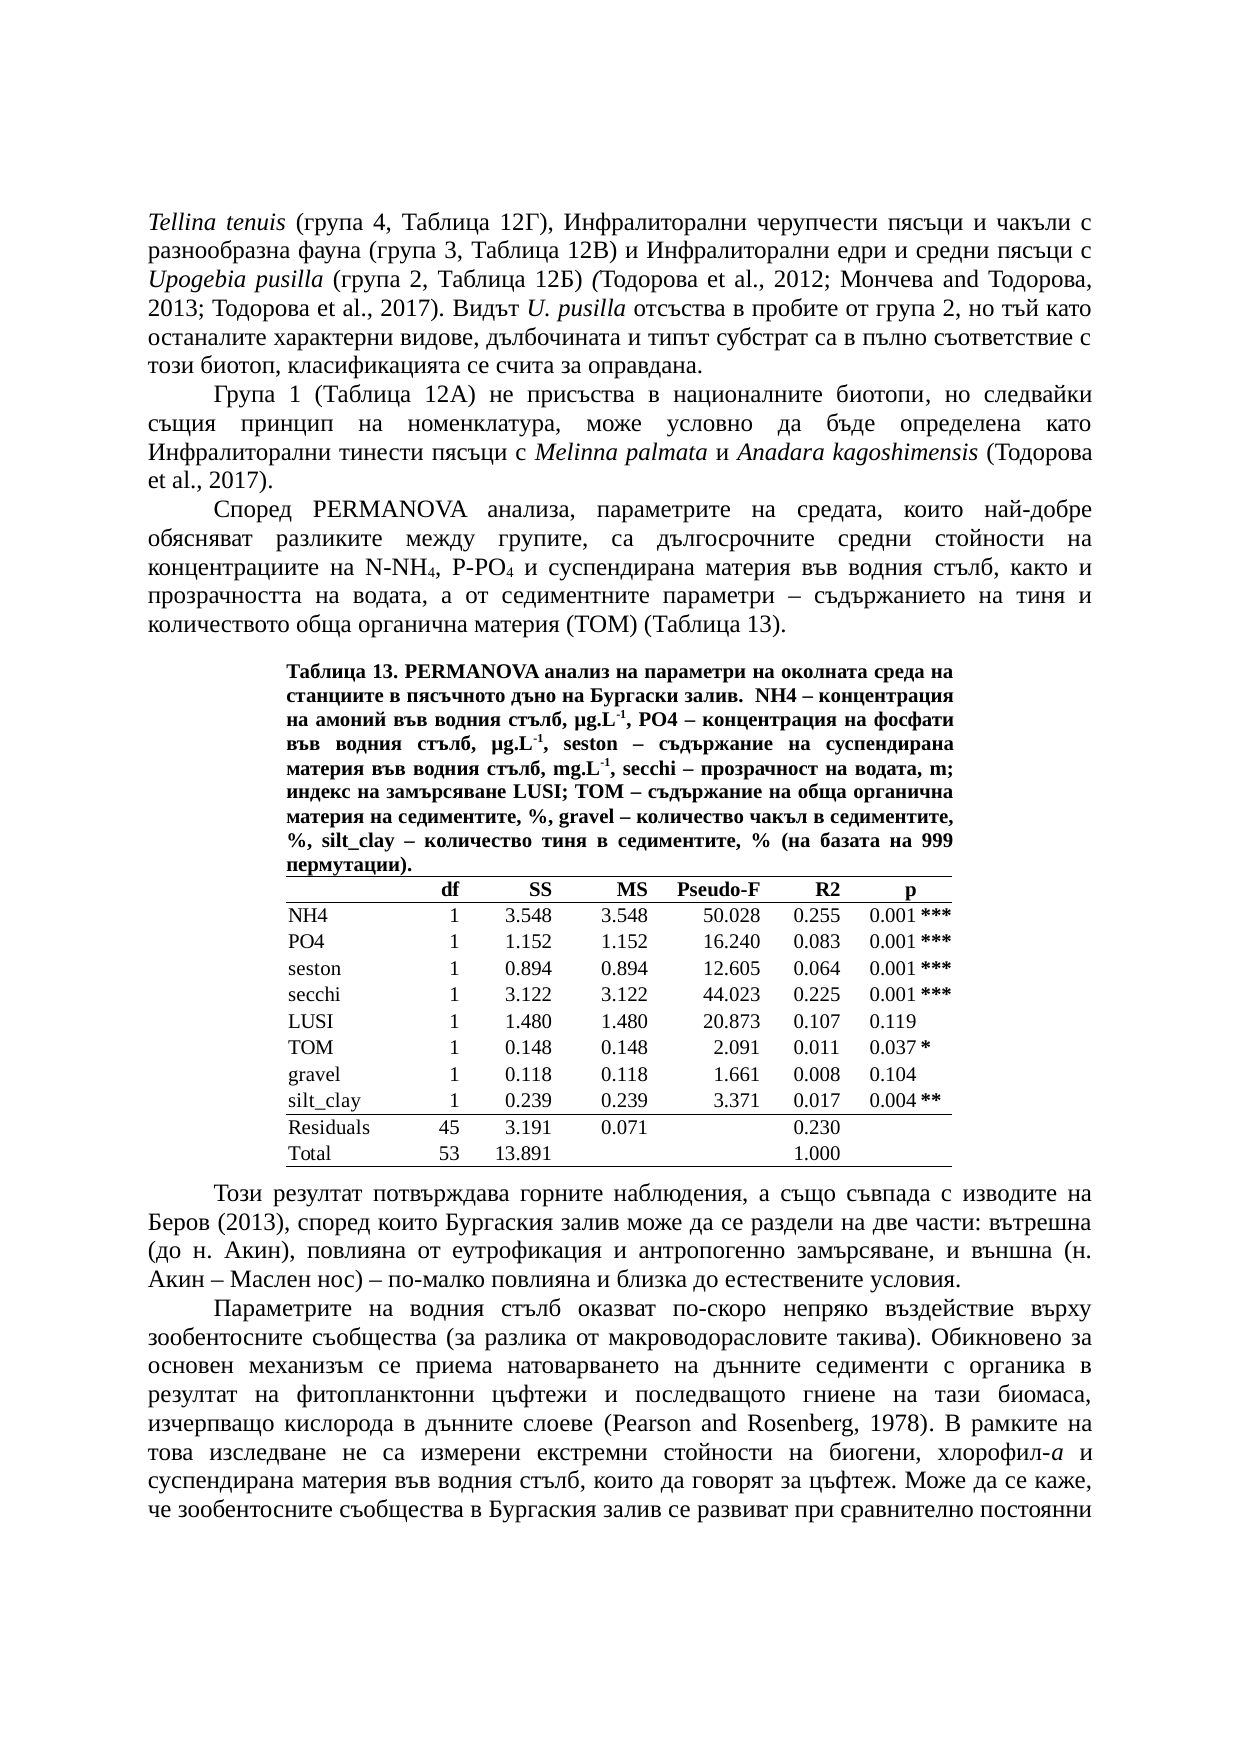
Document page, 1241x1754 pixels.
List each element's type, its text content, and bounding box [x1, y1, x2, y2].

text Този резултат потвърждава горните наблюдения, а също съвпада с изводите на Беров (2013), според които Бургаския залив може да се раздели на две части: вътрешна (до н. Акин), повлияна от еутрофикация и антропогенно замърсяване, и външна (н. Акин – Маслен нос) – по-малко повлияна и близка до естествените условия. [148, 1178, 1093, 1293]
text Параметрите на водния стълб оказват по-скоро непряко въздействие върху зообентосните съобщества (за разлика от макроводорасловите такива). Обикновено за основен механизъм се приема натоварването на дънните седименти с органика в резултат на фитопланктонни цъфтежи и последващото гниене на тази биомаса, изчерпващо кислорода в дънните слоеве (Pearson and Rosenberg, 1978). В рамките на това изследване не са измерени екстремни стойности на биогени, хлорофил-а и суспендирана материя във водния стълб, които да говорят за цъфтеж. Може да се каже, че зообентосните съобщества в Бургаския залив се развиват при сравнително постоянни [148, 1293, 1093, 1523]
text Според PERMANOVA анализа, параметрите на средата, които най-добре обясняват разликите между групите, са дългосрочните средни стойности на концентрациите на N-NH4, P-PO4 и суспендирана материя във водния стълб, както и прозрачността на водата, а от седиментните параметри – съдържанието на тиня и количеството обща органична материя (TOM) (Таблица 13). [148, 494, 1093, 638]
text Таблица 13. PERMANOVA анализ на параметри на околната среда на станциите в пясъчното дъно на Бургаски залив. NH4 – концентрация на амоний във водния стълб, µg.L-1, PO4 – концентрация на фосфати във водния стълб, µg.L-1, seston – съдържание на суспендирана материя във водния стълб, mg.L-1, secchi – прозрачност на водата, m; индекс на замърсяване LUSI; TOM – съдържание на обща органична материя на седиментите, %, gravel – количество чакъл в седиментите, %, silt_clay – количество тиня в седиментите, % (на базата на 999 пермутации). [286, 659, 954, 1169]
text Tellina tenuis (група 4, Таблица 12Г), Инфралиторални черупчести пясъци и чакъли с разнообразна фауна (група 3, Таблица 12В) и Инфралиторални едри и средни пясъци с Upogebia pusilla (група 2, Таблица 12Б) (Тодорова et al., 2012; Мончева and Тодорова, 2013; Тодорова et al., 2017). Видът U. pusilla отсъства в пробите от група 2, но тъй като останалите характерни видове, дълбочината и типът субстрат са в пълно съответствие с този биотоп, класификацията се счита за оправдана. [148, 207, 1093, 379]
text Група 1 (Таблица 12А) не присъства в националните биотопи, но следвайки същия принцип на номенклатура, може условно да бъде определена като Инфралиторални тинести пясъци с Melinna palmata и Anadara kagoshimensis (Тодорова et al., 2017). [148, 379, 1093, 494]
